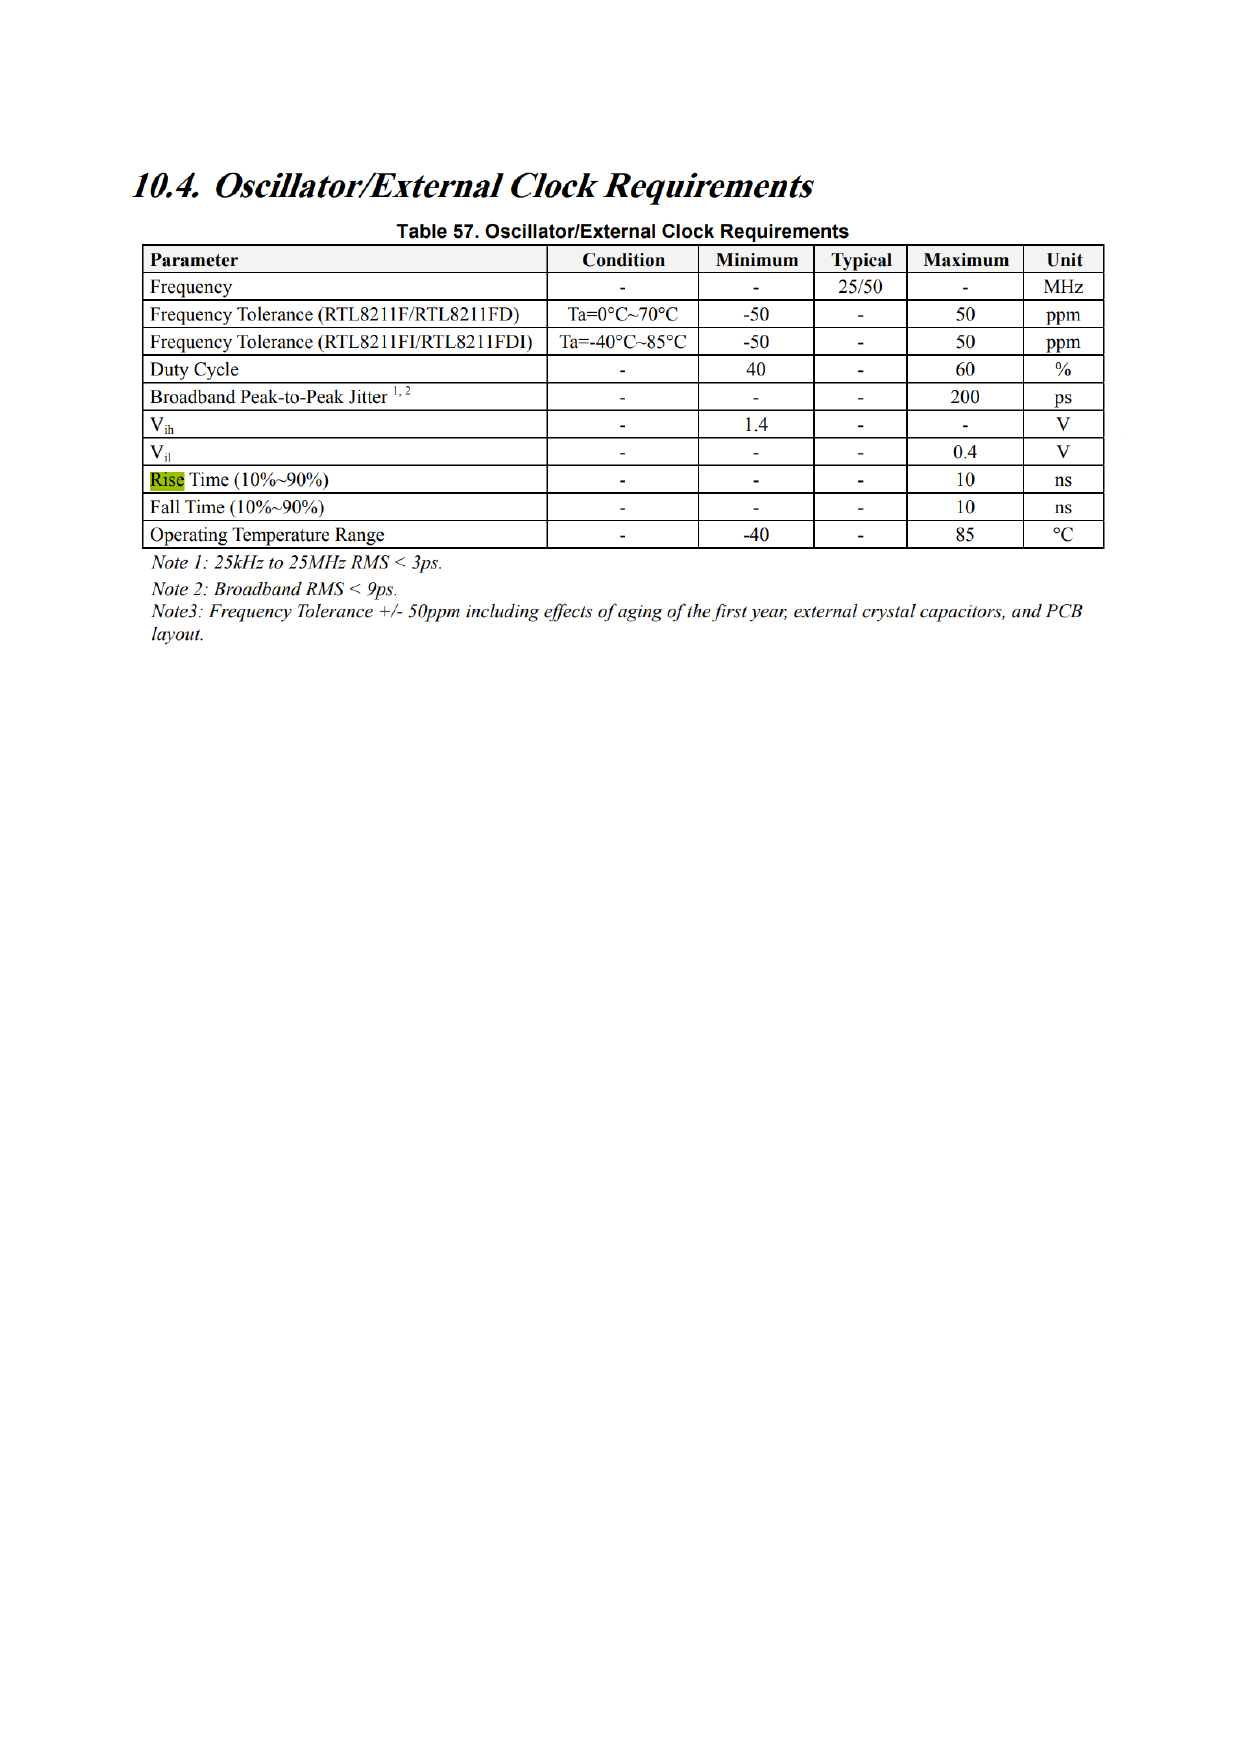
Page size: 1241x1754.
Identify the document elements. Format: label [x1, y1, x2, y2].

picture [118, 165, 1123, 661]
